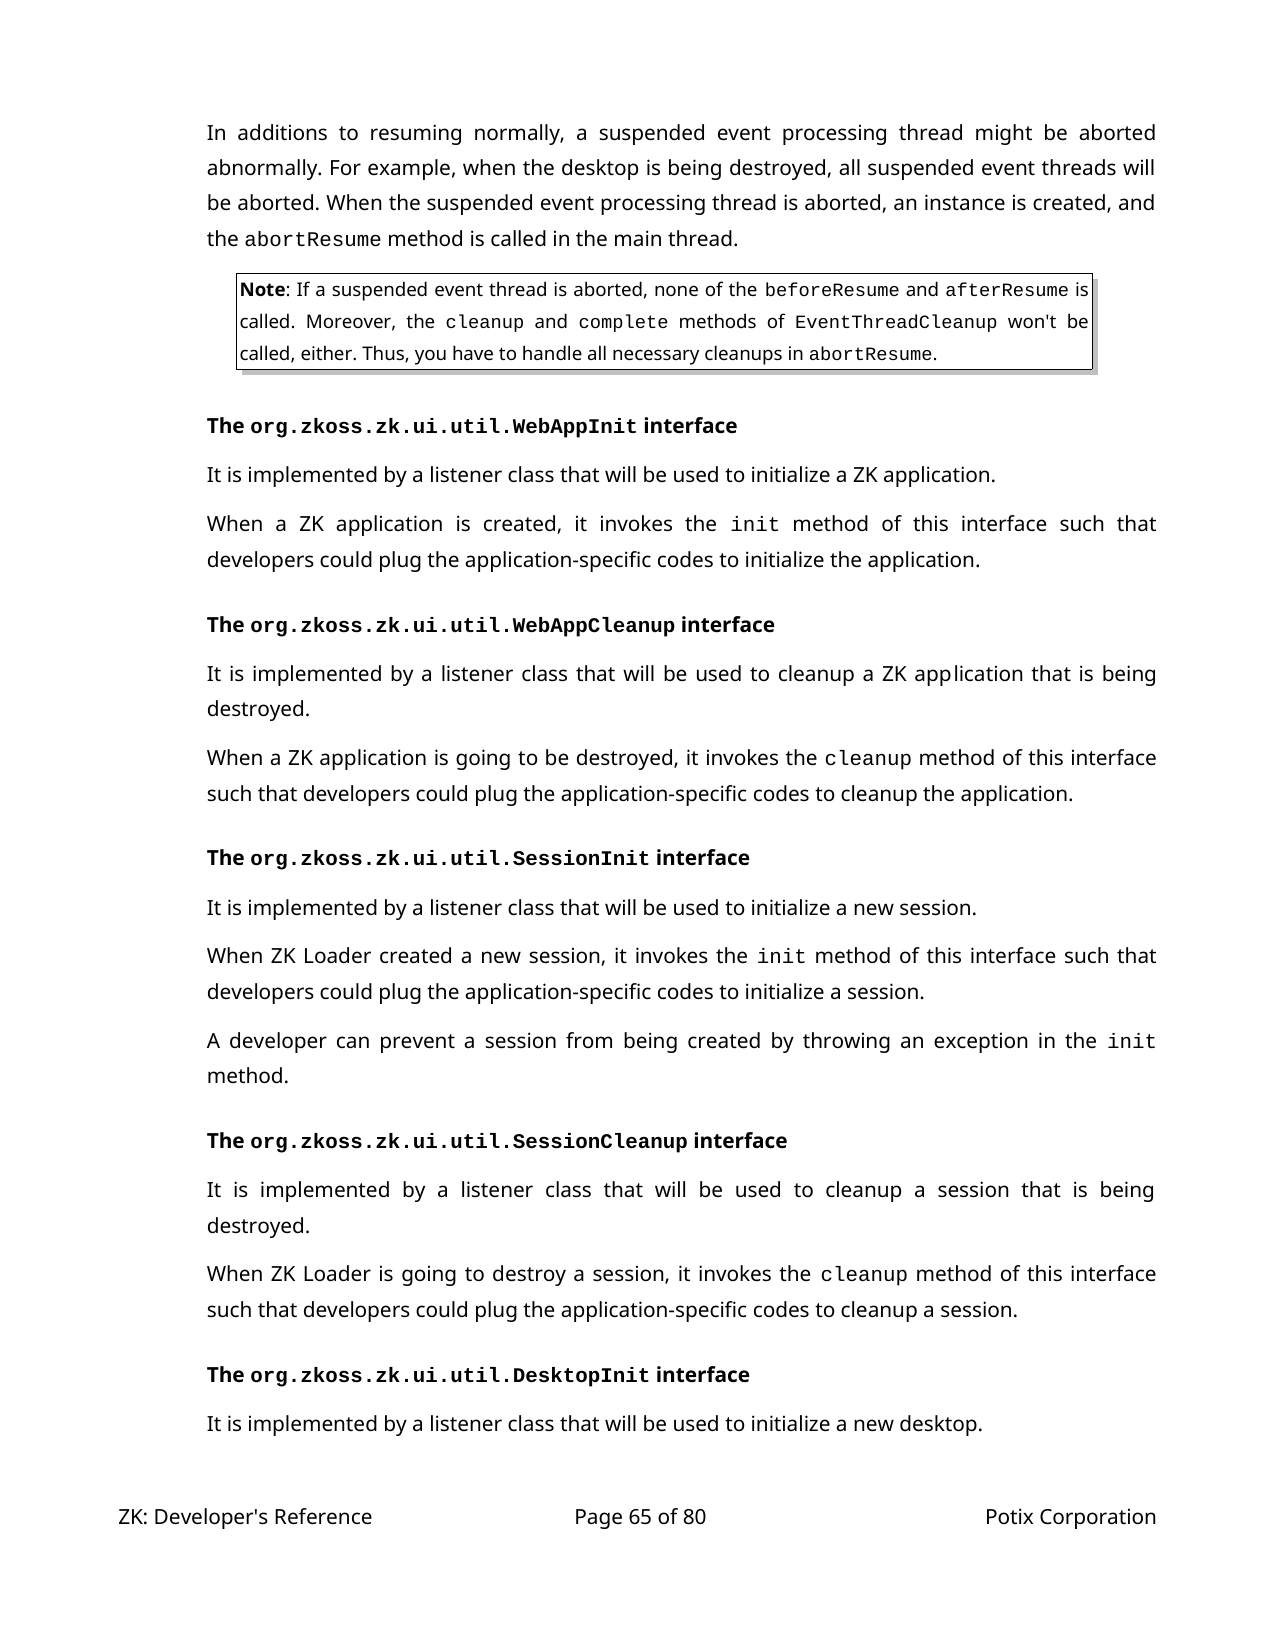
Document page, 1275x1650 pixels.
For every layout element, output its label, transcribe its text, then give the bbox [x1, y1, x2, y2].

text When a ZK application is going to be destroyed, it invokes the cleanup method of this interface such that developers could plug the application-specific codes to cleanup the application. [207, 743, 1157, 807]
subtitle The org.zkoss.zk.ui.util.SessionInit interface [207, 843, 1157, 872]
text When ZK Loader created a new session, it invokes the init method of this interface such that developers could plug the application-specific codes to initialize a session. [207, 942, 1157, 1005]
text A developer can prevent a session from being created by throwing an exception in the init method. [207, 1026, 1157, 1090]
text It is implemented by a listener class that will be used to cleanup a session that is being destroyed. [207, 1176, 1157, 1239]
text In additions to resuming normally, a suspended event processing thread might be aborted abnormally. For example, when the desktop is being destroyed, all suspended event threads will be aborted. When the suspended event processing thread is aborted, an instance is created, and the abortResume method is called in the main thread. [207, 118, 1157, 252]
subtitle The org.zkoss.zk.ui.util.SessionCleanup interface [207, 1126, 1157, 1155]
text It is implemented by a listener class that will be used to initialize a new session. [207, 893, 1157, 921]
subtitle The org.zkoss.zk.ui.util.DesktopInit interface [207, 1360, 1157, 1388]
subtitle The org.zkoss.zk.ui.util.WebAppCleanup interface [207, 610, 1157, 638]
text It is implemented by a listener class that will be used to cleanup a ZK application that is being destroyed. [207, 659, 1157, 722]
text It is implemented by a listener class that will be used to initialize a new desktop. [207, 1409, 1157, 1437]
subtitle The org.zkoss.zk.ui.util.WebAppInit interface [207, 411, 1157, 440]
text When a ZK application is created, it invokes the init method of this interface such that developers could plug the application-specific codes to initialize the application. [207, 509, 1157, 573]
text When ZK Loader is going to destroy a session, it invokes the cleanup method of this interface such that developers could plug the application-specific codes to cleanup a session. [207, 1259, 1157, 1323]
text Note: If a suspended event thread is aborted, none of the beforeResume and afterResume is called. Moreover, the cleanup and complete methods of EventThreadCleanup won't be called, either. Thus, you have to handle all necessary cleanups in abortResume. [237, 274, 1092, 369]
text It is implemented by a listener class that will be used to initialize a ZK application. [207, 461, 1157, 489]
